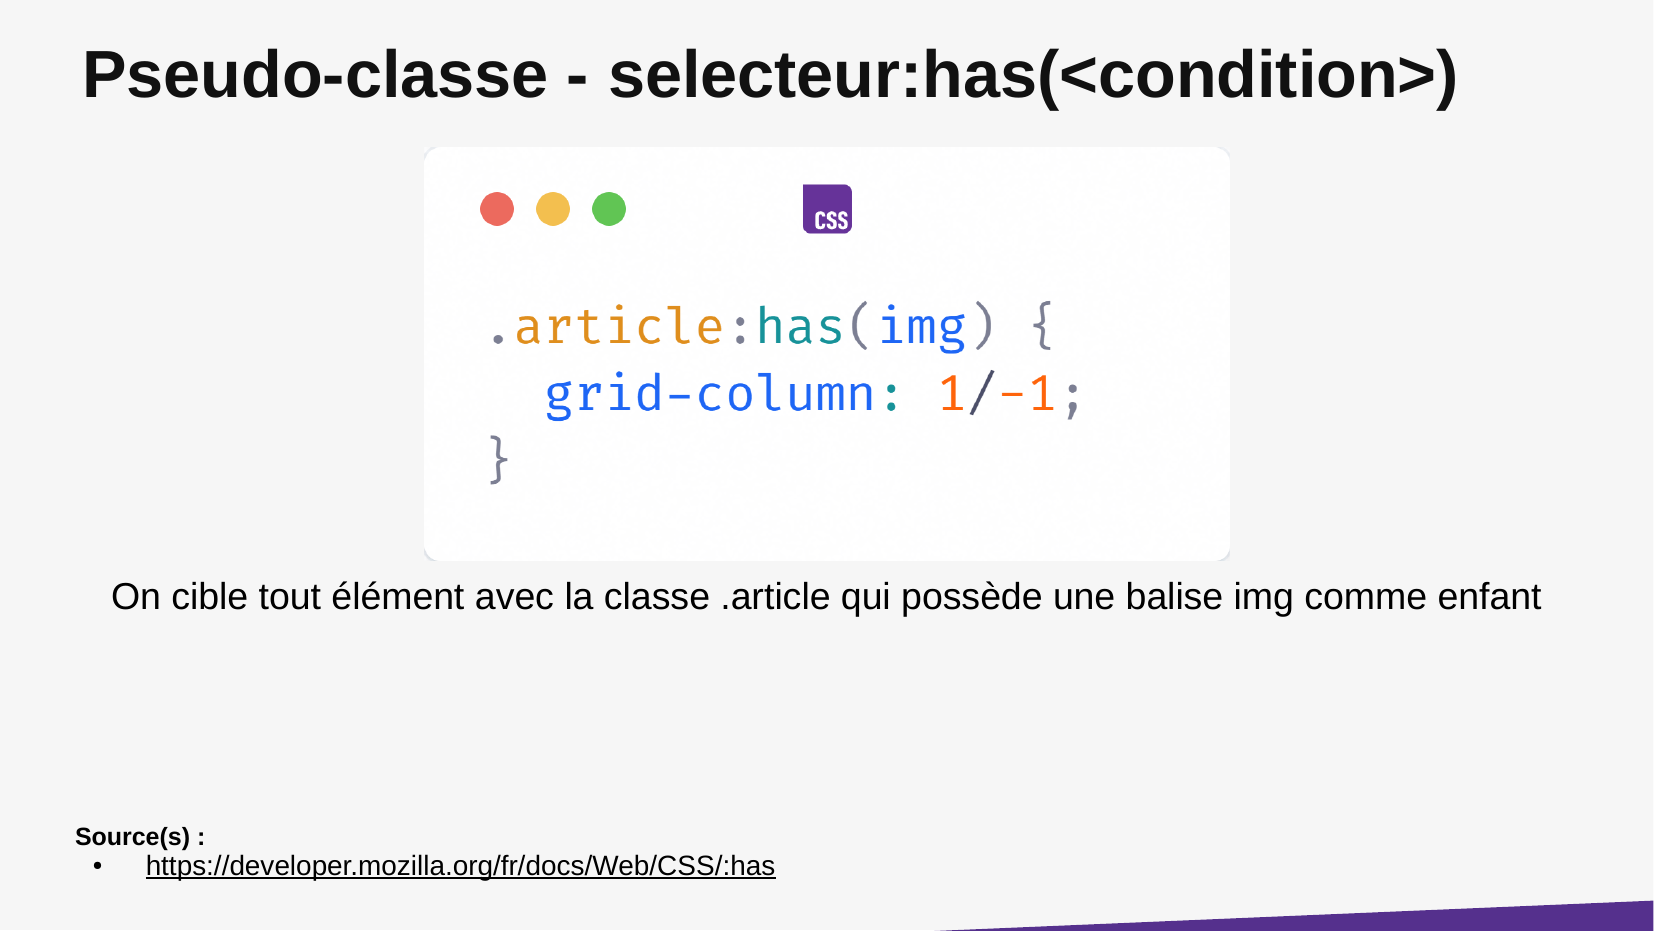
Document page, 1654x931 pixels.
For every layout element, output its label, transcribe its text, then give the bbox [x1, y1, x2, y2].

title Pseudo-classe - selecteur:has(<condition>) [82, 37, 1571, 115]
text_box On cible tout élément avec la classe .article qui possède une balise img comme enfant [66, 567, 1588, 709]
text_box Source(s) : https://developer.mozilla.org/fr/docs/Web/CSS/:has [60, 815, 1546, 929]
text_box [934, 900, 1654, 931]
picture [424, 147, 1230, 562]
